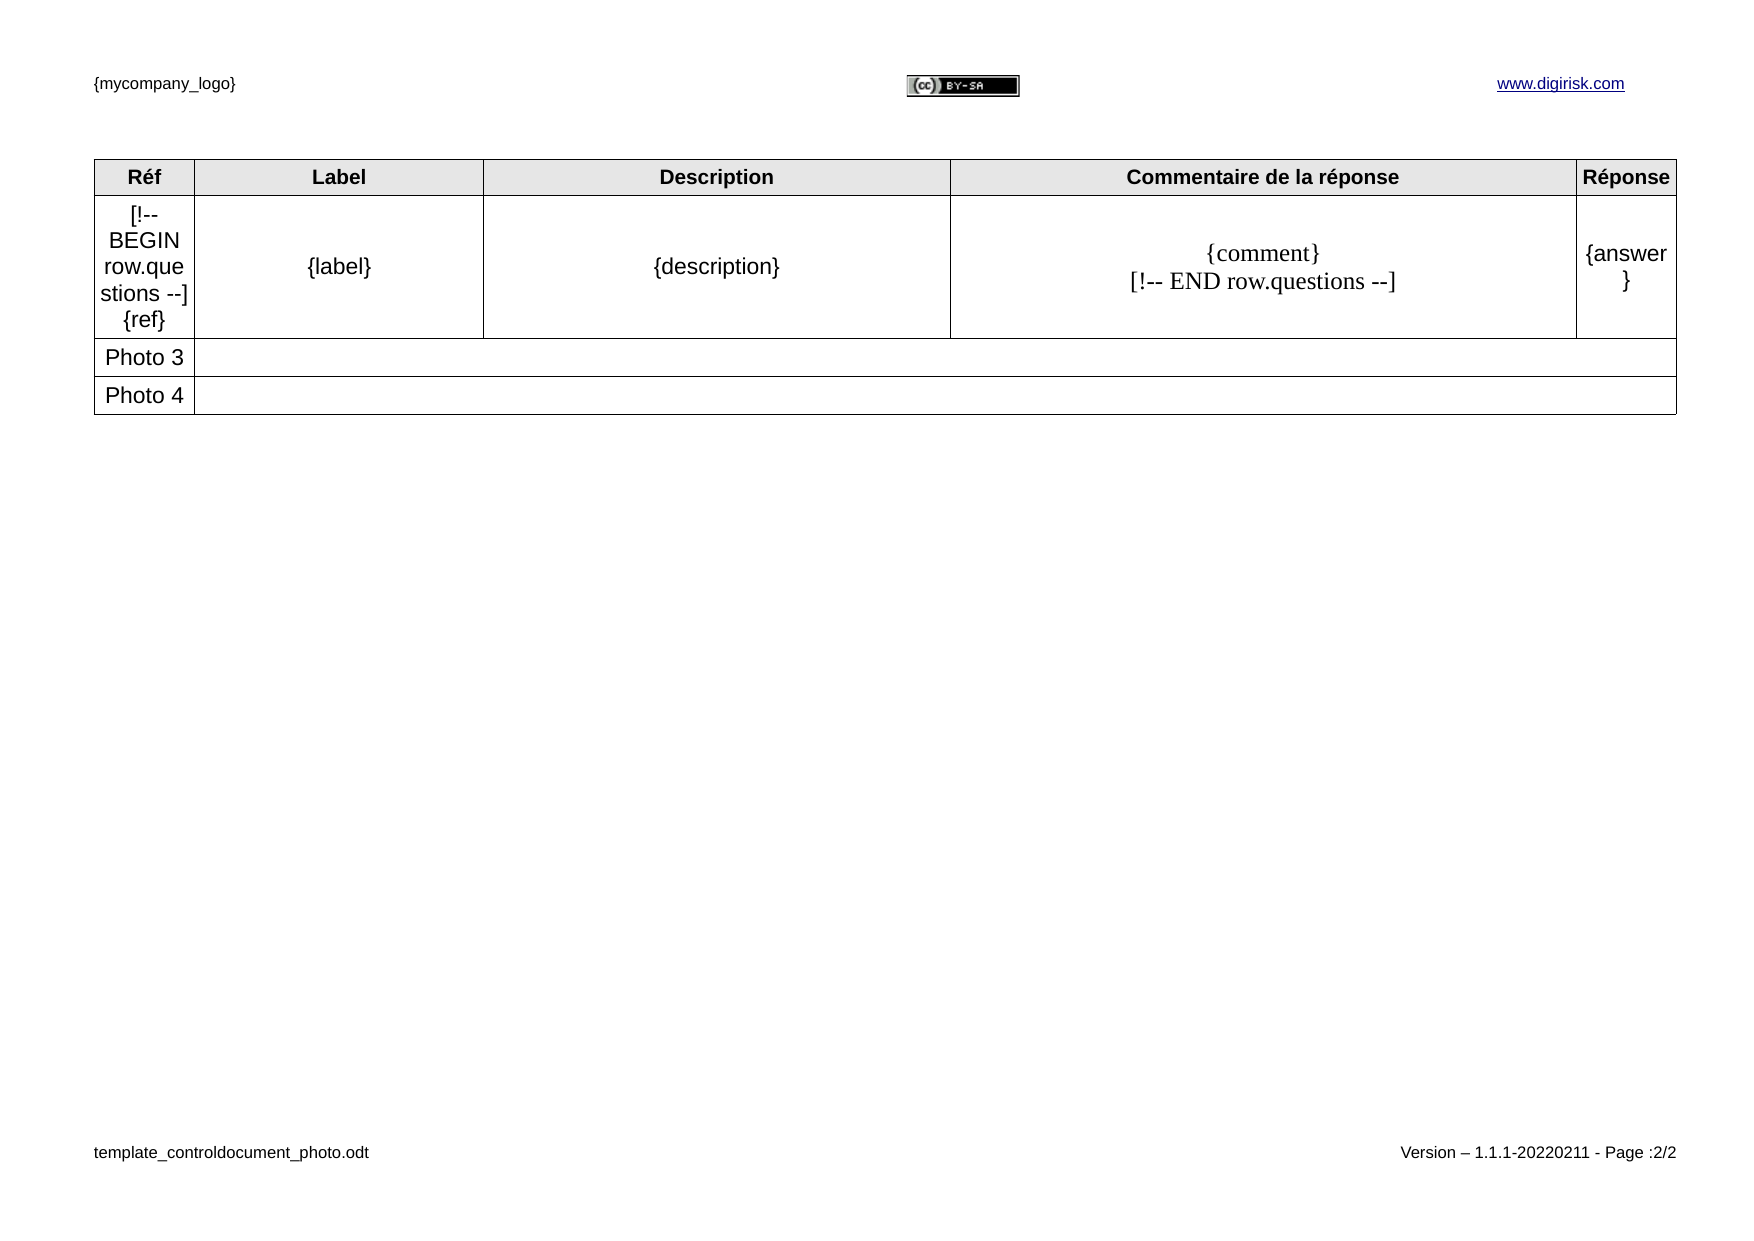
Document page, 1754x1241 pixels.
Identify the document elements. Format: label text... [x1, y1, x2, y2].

table_cell {label} [195, 196, 483, 338]
table_cell Photo 4 [95, 377, 194, 414]
table_header Réponse [1577, 160, 1676, 195]
table_header Commentaire de la réponse [951, 160, 1576, 195]
table_cell {answer} [1577, 196, 1676, 338]
table_cell [!-- BEGIN row.questions --]{ref} [95, 196, 194, 338]
table_cell {description} [484, 196, 950, 338]
table_cell [195, 339, 1676, 376]
table_cell Photo 3 [95, 339, 194, 376]
table_header Réf [95, 160, 194, 195]
table_header Description [484, 160, 950, 195]
table_header Label [195, 160, 483, 195]
table_cell [195, 377, 1676, 414]
picture [906, 75, 1020, 97]
table_cell {comment} [!-- END row.questions --] [951, 196, 1576, 338]
